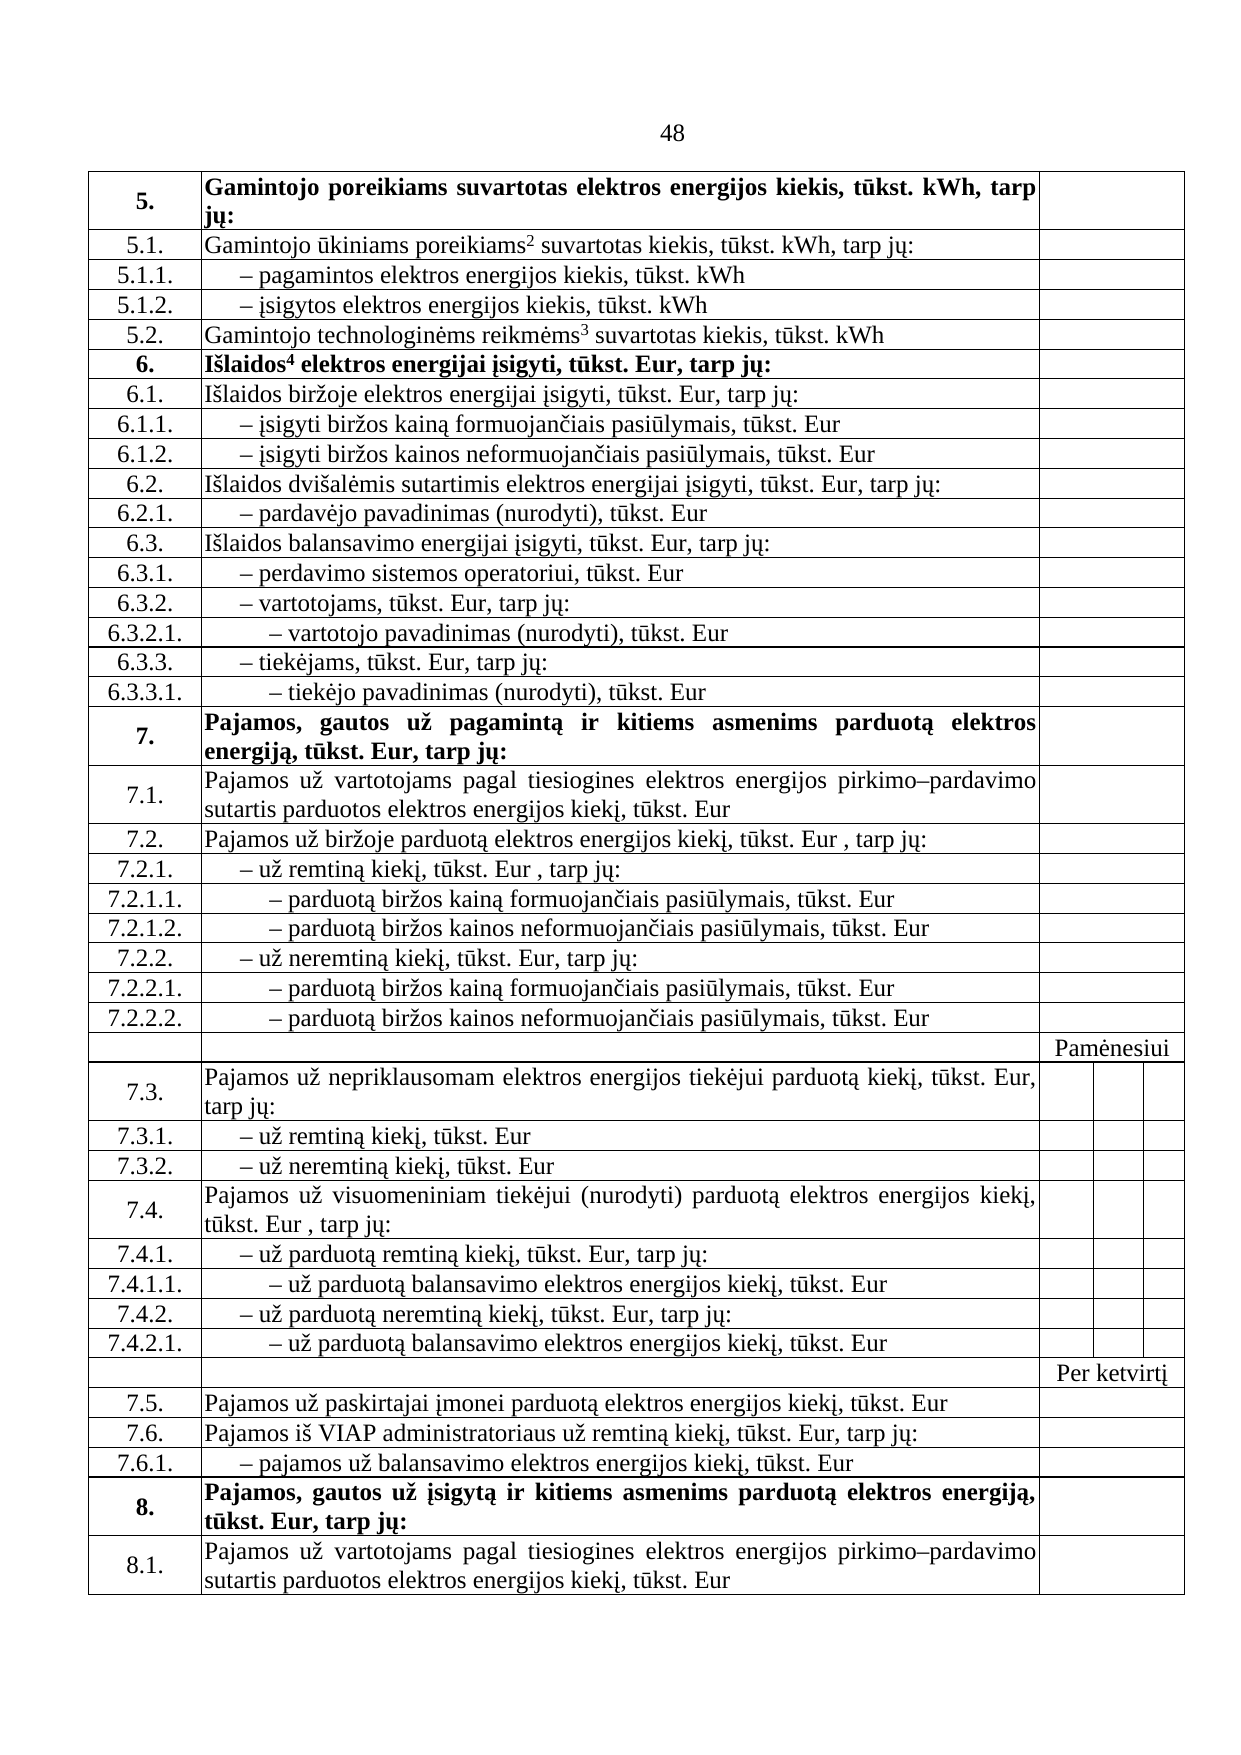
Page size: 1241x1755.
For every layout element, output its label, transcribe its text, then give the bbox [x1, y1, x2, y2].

table_cell 7.2.2.2. [89, 1003, 201, 1032]
table_cell 5. [89, 172, 201, 229]
table_cell – už remtiną kiekį, tūkst. Eur , tarp jų: [202, 854, 1039, 883]
table_cell [1040, 558, 1184, 587]
table_cell Gamintojo poreikiams suvartotas elektros energijos kiekis, tūkst. kWh, tarp jų: [202, 172, 1039, 229]
table_cell [1040, 409, 1184, 438]
table_cell 5.1.1. [89, 260, 201, 289]
table_cell [1040, 439, 1184, 468]
table_cell Išlaidos dvišalėmis sutartimis elektros energijai įsigyti, tūkst. Eur, tarp jų: [202, 469, 1039, 497]
table_cell 7.2. [89, 824, 201, 853]
table_cell – pagamintos elektros energijos kiekis, tūkst. kWh [202, 260, 1039, 289]
table_cell Išlaidos biržoje elektros energijai įsigyti, tūkst. Eur, tarp jų: [202, 379, 1039, 408]
table_cell [1040, 588, 1184, 617]
table_cell 7.4.2.1. [89, 1329, 201, 1357]
table_cell – parduotą biržos kainos neformuojančiais pasiūlymais, tūkst. Eur [202, 1003, 1039, 1032]
table_cell [1040, 350, 1184, 378]
table_cell [1094, 1121, 1143, 1150]
table_cell 7.3. [89, 1063, 201, 1120]
table_cell [1040, 172, 1184, 229]
table_cell Išlaidos4 elektros energijai įsigyti, tūkst. Eur, tarp jų: [202, 350, 1039, 378]
table_cell 6.1.2. [89, 439, 201, 468]
table_cell – parduotą biržos kainą formuojančiais pasiūlymais, tūkst. Eur [202, 884, 1039, 912]
table_cell [89, 1033, 201, 1061]
table_cell 7.6.1. [89, 1448, 201, 1476]
table_cell 6.3.1. [89, 558, 201, 587]
table_cell 7.2.1. [89, 854, 201, 883]
table_cell [1040, 1536, 1184, 1593]
table_cell Pajamos, gautos už įsigytą ir kitiems asmenims parduotą elektros energiją, tūkst. Eur, tarp jų: [202, 1478, 1039, 1535]
table_cell Pajamos iš VIAP administratoriaus už remtiną kiekį, tūkst. Eur, tarp jų: [202, 1418, 1039, 1447]
table_cell Per ketvirtį [1040, 1358, 1184, 1387]
table_cell 7.6. [89, 1418, 201, 1447]
table_cell [1040, 1418, 1184, 1447]
table_cell [1094, 1329, 1143, 1357]
table_cell [1040, 973, 1184, 1002]
table_cell – įsigyti biržos kainos neformuojančiais pasiūlymais, tūkst. Eur [202, 439, 1039, 468]
table_cell [1144, 1121, 1184, 1150]
table_cell [1040, 1388, 1184, 1417]
table_cell [1094, 1239, 1143, 1268]
table_cell – pardavėjo pavadinimas (nurodyti), tūkst. Eur [202, 499, 1039, 527]
table_cell [1094, 1151, 1143, 1179]
table_cell – už remtiną kiekį, tūkst. Eur [202, 1121, 1039, 1150]
table_cell 8.1. [89, 1536, 201, 1593]
table_cell 7.4.1. [89, 1239, 201, 1268]
table_cell [1040, 1121, 1093, 1150]
table_cell [1040, 1269, 1093, 1298]
table_cell [1040, 528, 1184, 557]
table_cell 6.2. [89, 469, 201, 497]
table_cell 7.2.2.1. [89, 973, 201, 1002]
table_cell – vartotojo pavadinimas (nurodyti), tūkst. Eur [202, 618, 1039, 646]
table_cell 7.3.2. [89, 1151, 201, 1179]
table_cell Gamintojo technologinėms reikmėms3 suvartotas kiekis, tūkst. kWh [202, 320, 1039, 348]
table_cell [1094, 1299, 1143, 1327]
table_cell [1040, 1478, 1184, 1535]
table_cell – perdavimo sistemos operatoriui, tūkst. Eur [202, 558, 1039, 587]
table_cell [1144, 1269, 1184, 1298]
table_cell 5.1. [89, 230, 201, 259]
table_cell – už neremtiną kiekį, tūkst. Eur, tarp jų: [202, 943, 1039, 972]
table_cell 6.3.3. [89, 648, 201, 676]
table_cell 6.1.1. [89, 409, 201, 438]
table_cell [1040, 290, 1184, 319]
table_cell [202, 1358, 1039, 1387]
table_cell – parduotą biržos kainos neformuojančiais pasiūlymais, tūkst. Eur [202, 914, 1039, 942]
table_cell 6.3.2.1. [89, 618, 201, 646]
table_cell 6.3.2. [89, 588, 201, 617]
table_cell – įsigyti biržos kainą formuojančiais pasiūlymais, tūkst. Eur [202, 409, 1039, 438]
table_cell – parduotą biržos kainą formuojančiais pasiūlymais, tūkst. Eur [202, 973, 1039, 1002]
table_cell [1040, 1003, 1184, 1032]
table_cell [1040, 320, 1184, 348]
table_cell Pajamos už vartotojams pagal tiesiogines elektros energijos pirkimo‒pardavimo sutartis parduotos elektros energijos kiekį, tūkst. Eur [202, 766, 1039, 823]
table_cell Pajamos, gautos už pagamintą ir kitiems asmenims parduotą elektros energiją, tūkst. Eur, tarp jų: [202, 707, 1039, 764]
table_cell 6.3.3.1. [89, 677, 201, 706]
table_cell Pajamos už paskirtajai įmonei parduotą elektros energijos kiekį, tūkst. Eur [202, 1388, 1039, 1417]
table_cell Išlaidos balansavimo energijai įsigyti, tūkst. Eur, tarp jų: [202, 528, 1039, 557]
table_cell [1040, 766, 1184, 823]
table_cell [89, 1358, 201, 1387]
table_cell Pajamos už nepriklausomam elektros energijos tiekėjui parduotą kiekį, tūkst. Eur, tarp jų: [202, 1063, 1039, 1120]
table_cell [1040, 230, 1184, 259]
table_cell [1144, 1239, 1184, 1268]
table_cell 7. [89, 707, 201, 764]
table_cell [1040, 1063, 1093, 1120]
table_cell – vartotojams, tūkst. Eur, tarp jų: [202, 588, 1039, 617]
table_cell Pajamos už vartotojams pagal tiesiogines elektros energijos pirkimo‒pardavimo sutartis parduotos elektros energijos kiekį, tūkst. Eur [202, 1536, 1039, 1593]
table_cell [1040, 884, 1184, 912]
table_cell [1040, 1299, 1093, 1327]
table_cell – už neremtiną kiekį, tūkst. Eur [202, 1151, 1039, 1179]
table_cell 6.3. [89, 528, 201, 557]
table_cell [1144, 1299, 1184, 1327]
table_cell 7.4. [89, 1181, 201, 1238]
table_cell [1040, 1448, 1184, 1476]
table_cell [1040, 854, 1184, 883]
table_cell – už parduotą balansavimo elektros energijos kiekį, tūkst. Eur [202, 1329, 1039, 1357]
table_cell 7.2.1.1. [89, 884, 201, 912]
table_cell – įsigytos elektros energijos kiekis, tūkst. kWh [202, 290, 1039, 319]
table_cell [1040, 1239, 1093, 1268]
table_cell 5.1.2. [89, 290, 201, 319]
table_cell 6.1. [89, 379, 201, 408]
table_cell – tiekėjams, tūkst. Eur, tarp jų: [202, 648, 1039, 676]
table_cell – pajamos už balansavimo elektros energijos kiekį, tūkst. Eur [202, 1448, 1039, 1476]
table_cell 8. [89, 1478, 201, 1535]
table_cell [1040, 648, 1184, 676]
table_cell [1144, 1151, 1184, 1179]
table_cell Gamintojo ūkiniams poreikiams2 suvartotas kiekis, tūkst. kWh, tarp jų: [202, 230, 1039, 259]
table_cell 6.2.1. [89, 499, 201, 527]
table_cell [1094, 1063, 1143, 1120]
table_cell – už parduotą neremtiną kiekį, tūkst. Eur, tarp jų: [202, 1299, 1039, 1327]
table_cell [1040, 1151, 1093, 1179]
table_cell Pajamos už visuomeniniam tiekėjui (nurodyti) parduotą elektros energijos kiekį, tūkst. Eur , tarp jų: [202, 1181, 1039, 1238]
table_cell 7.2.2. [89, 943, 201, 972]
table_cell [1040, 379, 1184, 408]
table_cell 7.3.1. [89, 1121, 201, 1150]
table_cell Pajamos už biržoje parduotą elektros energijos kiekį, tūkst. Eur , tarp jų: [202, 824, 1039, 853]
table_cell – už parduotą balansavimo elektros energijos kiekį, tūkst. Eur [202, 1269, 1039, 1298]
table_cell [1040, 943, 1184, 972]
table_cell [1040, 1181, 1093, 1238]
table_cell 7.5. [89, 1388, 201, 1417]
table_cell [1040, 1329, 1093, 1357]
table_cell [1144, 1063, 1184, 1120]
table_cell [1094, 1269, 1143, 1298]
table_cell 7.2.1.2. [89, 914, 201, 942]
table_cell [1040, 499, 1184, 527]
table_cell [1094, 1181, 1143, 1238]
table_cell 7.1. [89, 766, 201, 823]
table_cell 7.4.1.1. [89, 1269, 201, 1298]
table_cell – tiekėjo pavadinimas (nurodyti), tūkst. Eur [202, 677, 1039, 706]
table_cell [1144, 1329, 1184, 1357]
table_cell [1040, 824, 1184, 853]
table_cell [1040, 618, 1184, 646]
table_cell [1040, 914, 1184, 942]
table_cell [1144, 1181, 1184, 1238]
table_cell [202, 1033, 1039, 1061]
table_cell 7.4.2. [89, 1299, 201, 1327]
table_cell [1040, 707, 1184, 764]
table_cell [1040, 260, 1184, 289]
table_cell 5.2. [89, 320, 201, 348]
table_cell Pamėnesiui [1040, 1033, 1184, 1061]
table_cell 6. [89, 350, 201, 378]
table_cell – už parduotą remtiną kiekį, tūkst. Eur, tarp jų: [202, 1239, 1039, 1268]
table_cell [1040, 677, 1184, 706]
table_cell [1040, 469, 1184, 497]
